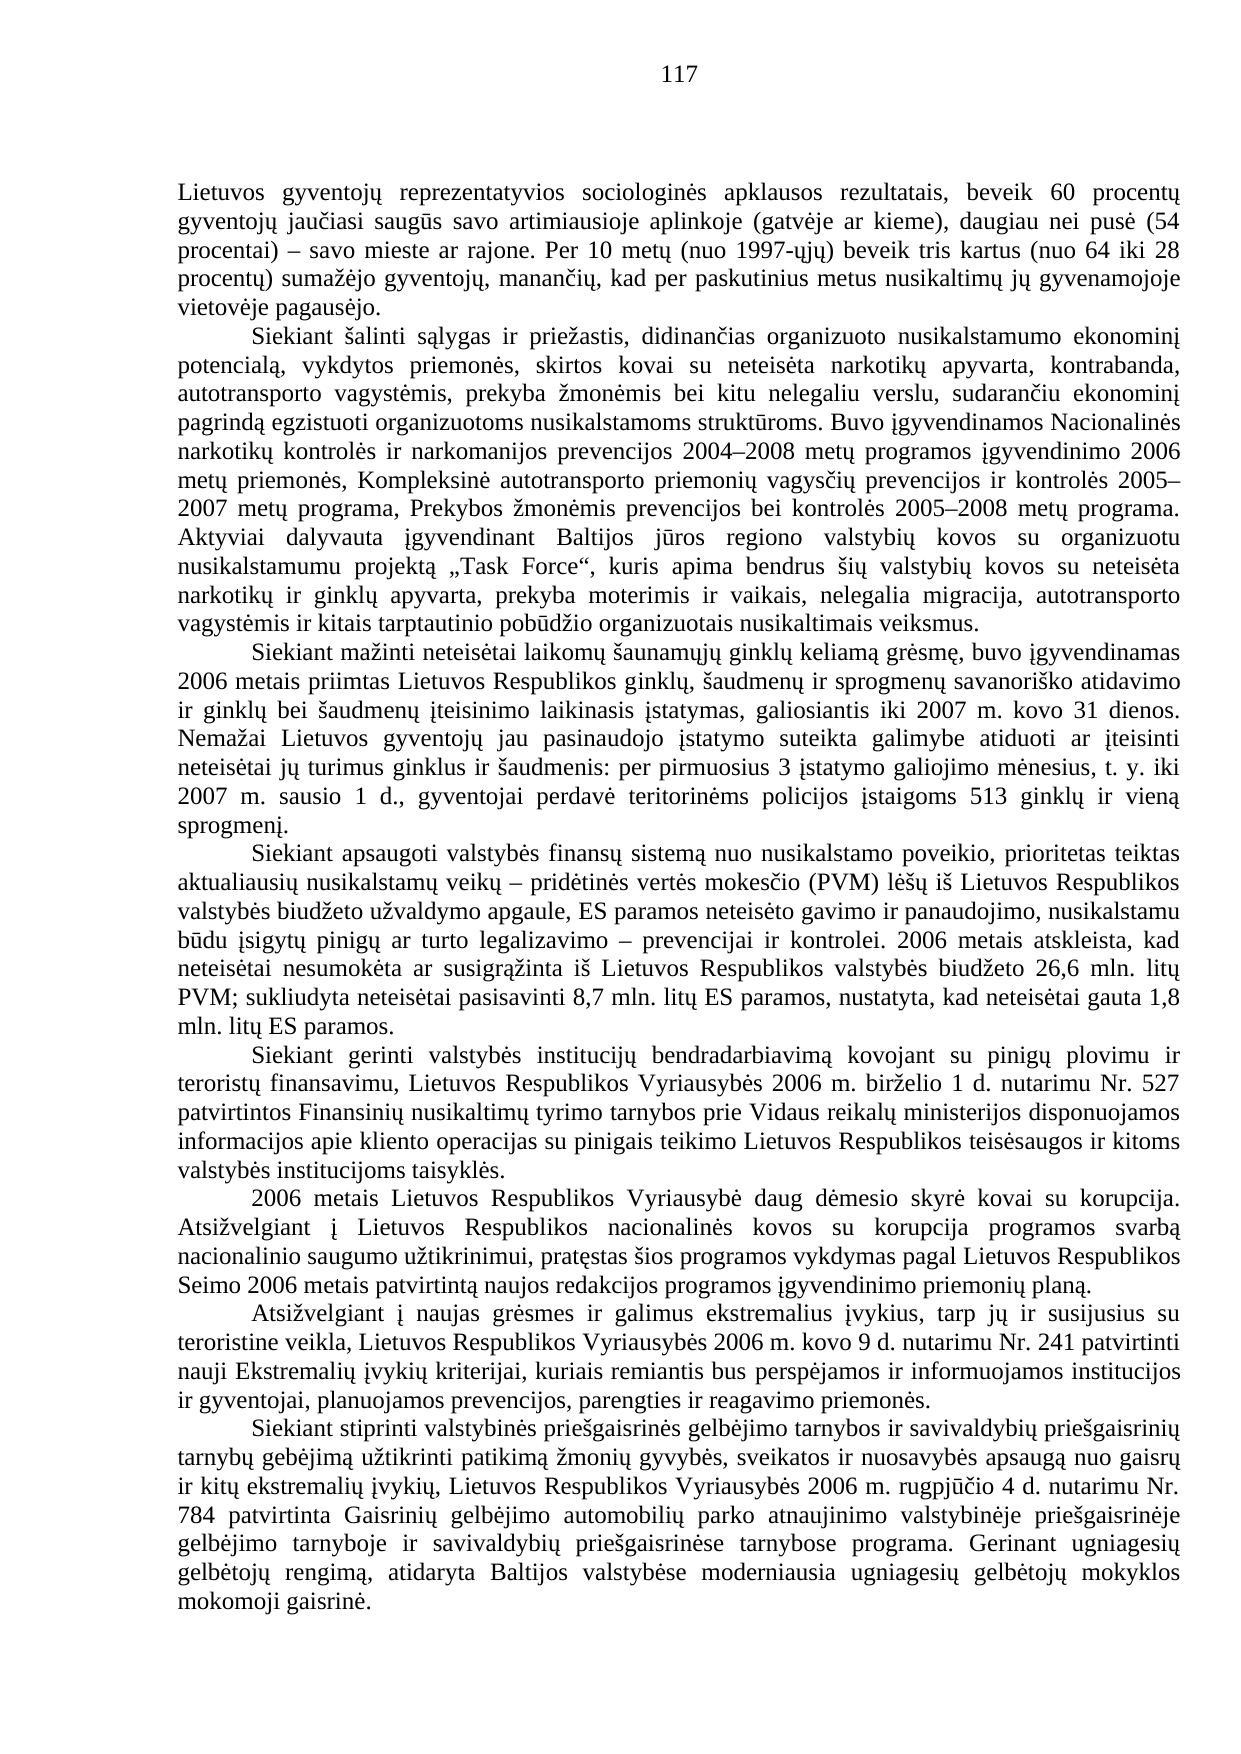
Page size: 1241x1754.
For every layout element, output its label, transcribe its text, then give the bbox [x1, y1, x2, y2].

text 2006 metais Lietuvos Respublikos Vyriausybė daug dėmesio skyrė kovai su korupcija. Atsižvelgiant į Lietuvos Respublikos nacionalinės kovos su korupcija programos svarbą nacionalinio saugumo užtikrinimui, pratęstas šios programos vykdymas pagal Lietuvos Respublikos Seimo 2006 metais patvirtintą naujos redakcijos programos įgyvendinimo priemonių planą. [177, 1183, 1181, 1298]
text Siekiant apsaugoti valstybės finansų sistemą nuo nusikalstamo poveikio, prioritetas teiktas aktualiausių nusikalstamų veikų – pridėtinės vertės mokesčio (PVM) lėšų iš Lietuvos Respublikos valstybės biudžeto užvaldymo apgaule, ES paramos neteisėto gavimo ir panaudojimo, nusikalstamu būdu įsigytų pinigų ar turto legalizavimo – prevencijai ir kontrolei. 2006 metais atskleista, kad neteisėtai nesumokėta ar susigrąžinta iš Lietuvos Respublikos valstybės biudžeto 26,6 mln. litų PVM; sukliudyta neteisėtai pasisavinti 8,7 mln. litų ES paramos, nustatyta, kad neteisėtai gauta 1,8 mln. litų ES paramos. [177, 838, 1181, 1040]
text Siekiant gerinti valstybės institucijų bendradarbiavimą kovojant su pinigų plovimu ir teroristų finansavimu, Lietuvos Respublikos Vyriausybės 2006 m. birželio 1 d. nutarimu Nr. 527 patvirtintos Finansinių nusikaltimų tyrimo tarnybos prie Vidaus reikalų ministerijos disponuojamos informacijos apie kliento operacijas su pinigais teikimo Lietuvos Respublikos teisėsaugos ir kitoms valstybės institucijoms taisyklės. [177, 1040, 1181, 1183]
text Siekiant šalinti sąlygas ir priežastis, didinančias organizuoto nusikalstamumo ekonominį potencialą, vykdytos priemonės, skirtos kovai su neteisėta narkotikų apyvarta, kontrabanda, autotransporto vagystėmis, prekyba žmonėmis bei kitu nelegaliu verslu, sudarančiu ekonominį pagrindą egzistuoti organizuotoms nusikalstamoms struktūroms. Buvo įgyvendinamos Nacionalinės narkotikų kontrolės ir narkomanijos prevencijos 2004–2008 metų programos įgyvendinimo 2006 metų priemonės, Kompleksinė autotransporto priemonių vagysčių prevencijos ir kontrolės 2005–2007 metų programa, Prekybos žmonėmis prevencijos bei kontrolės 2005–2008 metų programa. Aktyviai dalyvauta įgyvendinant Baltijos jūros regiono valstybių kovos su organizuotu nusikalstamumu projektą „Task Force“, kuris apima bendrus šių valstybių kovos su neteisėta narkotikų ir ginklų apyvarta, prekyba moterimis ir vaikais, nelegalia migracija, autotransporto vagystėmis ir kitais tarptautinio pobūdžio organizuotais nusikaltimais veiksmus. [177, 321, 1181, 637]
text Siekiant mažinti neteisėtai laikomų šaunamųjų ginklų keliamą grėsmę, buvo įgyvendinamas 2006 metais priimtas Lietuvos Respublikos ginklų, šaudmenų ir sprogmenų savanoriško atidavimo ir ginklų bei šaudmenų įteisinimo laikinasis įstatymas, galiosiantis iki 2007 m. kovo 31 dienos. Nemažai Lietuvos gyventojų jau pasinaudojo įstatymo suteikta galimybe atiduoti ar įteisinti neteisėtai jų turimus ginklus ir šaudmenis: per pirmuosius 3 įstatymo galiojimo mėnesius, t. y. iki 2007 m. sausio 1 d., gyventojai perdavė teritorinėms policijos įstaigoms 513 ginklų ir vieną sprogmenį. [177, 637, 1181, 838]
text Lietuvos gyventojų reprezentatyvios sociologinės apklausos rezultatais, beveik 60 procentų gyventojų jaučiasi saugūs savo artimiausioje aplinkoje (gatvėje ar kieme), daugiau nei pusė (54 procentai) – savo mieste ar rajone. Per 10 metų (nuo 1997-ųjų) beveik tris kartus (nuo 64 iki 28 procentų) sumažėjo gyventojų, manančių, kad per paskutinius metus nusikaltimų jų gyvenamojoje vietovėje pagausėjo. [177, 177, 1181, 321]
text Atsižvelgiant į naujas grėsmes ir galimus ekstremalius įvykius, tarp jų ir susijusius su teroristine veikla, Lietuvos Respublikos Vyriausybės 2006 m. kovo 9 d. nutarimu Nr. 241 patvirtinti nauji Ekstremalių įvykių kriterijai, kuriais remiantis bus perspėjamos ir informuojamos institucijos ir gyventojai, planuojamos prevencijos, parengties ir reagavimo priemonės. [177, 1298, 1181, 1413]
text Siekiant stiprinti valstybinės priešgaisrinės gelbėjimo tarnybos ir savivaldybių priešgaisrinių tarnybų gebėjimą užtikrinti patikimą žmonių gyvybės, sveikatos ir nuosavybės apsaugą nuo gaisrų ir kitų ekstremalių įvykių, Lietuvos Respublikos Vyriausybės 2006 m. rugpjūčio 4 d. nutarimu Nr. 784 patvirtinta Gaisrinių gelbėjimo automobilių parko atnaujinimo valstybinėje priešgaisrinėje gelbėjimo tarnyboje ir savivaldybių priešgaisrinėse tarnybose programa. Gerinant ugniagesių gelbėtojų rengimą, atidaryta Baltijos valstybėse moderniausia ugniagesių gelbėtojų mokyklos mokomoji gaisrinė. [177, 1413, 1181, 1615]
